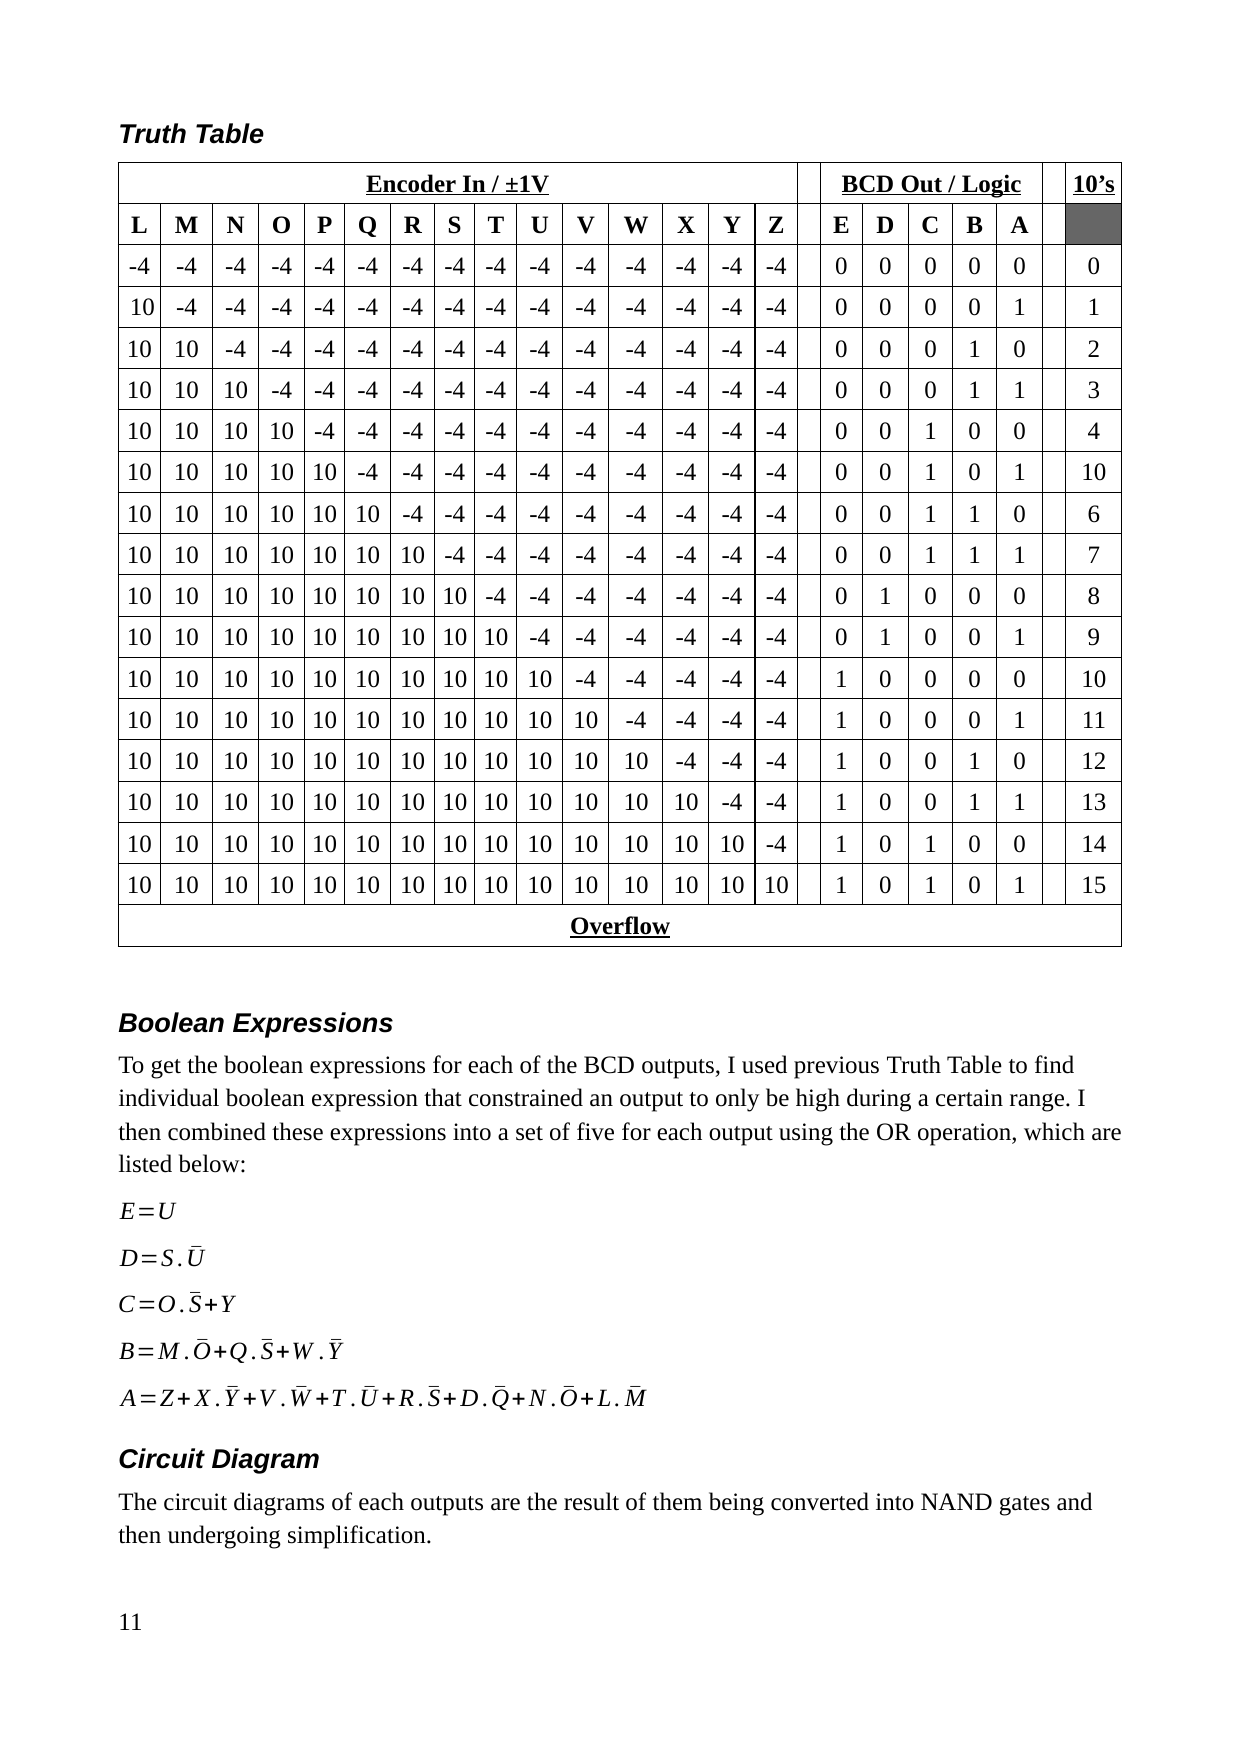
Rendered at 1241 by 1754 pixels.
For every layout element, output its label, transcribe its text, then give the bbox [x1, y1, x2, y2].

table_cell 8 [1066, 575, 1121, 616]
table_cell 10 [391, 740, 434, 781]
table_cell 10 [119, 534, 160, 574]
table_cell [1043, 864, 1065, 904]
table_cell 10 [345, 493, 390, 533]
table_cell -4 [435, 245, 474, 286]
table_cell 10 [259, 575, 304, 616]
table_cell C [909, 204, 952, 244]
table_cell -4 [563, 287, 608, 327]
table_cell -4 [663, 534, 708, 574]
table_cell -4 [517, 534, 562, 574]
table_cell -4 [563, 493, 608, 533]
table_cell -4 [663, 740, 708, 781]
table_cell Q [345, 204, 390, 244]
text To get the boolean expressions for each of the BCD outputs, I used previous Truth Table to find individual boolean expression that constrained an output to only be high during a certain range. I then combined these expressions into a set of five for each output using the OR operation, which are listed below: [118, 1051, 1122, 1178]
table_cell 10 [161, 699, 212, 739]
subtitle Truth Table [118, 118, 1122, 149]
table_cell 1 [997, 452, 1042, 492]
table_cell [798, 328, 820, 368]
table_cell 10 [161, 493, 212, 533]
table_cell -4 [609, 534, 662, 574]
table_cell 10 [305, 575, 344, 616]
table_cell 0 [863, 699, 908, 739]
table_cell 0 [909, 369, 952, 409]
table_cell -4 [709, 617, 754, 657]
table_cell -4 [161, 245, 212, 286]
table_cell 10 [259, 740, 304, 781]
table_cell [798, 699, 820, 739]
table_cell -4 [305, 245, 344, 286]
table_cell 0 [863, 534, 908, 574]
table_cell -4 [756, 740, 797, 781]
table_cell [1043, 658, 1065, 698]
table_cell [798, 452, 820, 492]
table_cell 10 [161, 575, 212, 616]
table_cell -4 [345, 245, 390, 286]
table_cell 10 [435, 658, 474, 698]
table_cell -4 [756, 699, 797, 739]
table_cell -4 [161, 287, 212, 327]
table_cell -4 [475, 245, 516, 286]
table_cell 1 [997, 534, 1042, 574]
table_cell -4 [709, 245, 754, 286]
table_cell 10 [345, 864, 390, 904]
table_cell 10 [517, 782, 562, 822]
table_cell X [663, 204, 708, 244]
table_cell [1043, 699, 1065, 739]
table_cell 10 [475, 823, 516, 863]
table_cell [798, 864, 820, 904]
table_cell 10 [517, 864, 562, 904]
table_cell 12 [1066, 740, 1121, 781]
table_cell -4 [609, 658, 662, 698]
table_cell Overflow [119, 905, 1121, 946]
table_cell U [517, 204, 562, 244]
table_cell 2 [1066, 328, 1121, 368]
table_cell 0 [909, 328, 952, 368]
table_cell 10 [305, 782, 344, 822]
table_cell -4 [475, 534, 516, 574]
table_cell D [863, 204, 908, 244]
table_cell -4 [709, 452, 754, 492]
table_cell 0 [997, 823, 1042, 863]
table_cell 0 [953, 658, 996, 698]
table_cell [1043, 534, 1065, 574]
table_cell 10 [305, 452, 344, 492]
table_cell [1043, 328, 1065, 368]
table_cell 1 [821, 658, 862, 698]
table_cell 10 [213, 575, 258, 616]
table_cell 1 [953, 534, 996, 574]
table_cell 1 [821, 823, 862, 863]
table_cell -4 [345, 328, 390, 368]
table_cell 10 [391, 534, 434, 574]
table_cell -4 [213, 245, 258, 286]
table_cell -4 [391, 410, 434, 451]
table_cell -4 [517, 452, 562, 492]
table_cell 0 [909, 699, 952, 739]
table_cell 0 [863, 740, 908, 781]
table_cell -4 [563, 617, 608, 657]
table_cell [798, 204, 820, 244]
table_cell [1066, 204, 1121, 244]
table_cell 0 [821, 575, 862, 616]
table_cell -4 [345, 287, 390, 327]
table_cell -4 [663, 410, 708, 451]
table_cell 10 [119, 864, 160, 904]
table_cell 10 [161, 782, 212, 822]
table_cell 0 [909, 617, 952, 657]
table_cell -4 [663, 658, 708, 698]
table_cell [798, 823, 820, 863]
table_cell 0 [909, 287, 952, 327]
table_cell 10 [305, 658, 344, 698]
table_cell 10 [563, 699, 608, 739]
table_cell N [213, 204, 258, 244]
table_cell -4 [391, 493, 434, 533]
table_cell [798, 575, 820, 616]
table_cell 10 [119, 328, 160, 368]
table_cell 0 [863, 658, 908, 698]
table_cell 1 [821, 864, 862, 904]
table_cell -4 [709, 699, 754, 739]
table_cell 1 [1066, 287, 1121, 327]
table_cell 0 [997, 245, 1042, 286]
table_cell 0 [821, 452, 862, 492]
table_cell -4 [435, 287, 474, 327]
table_cell 10 [663, 864, 708, 904]
table_cell -4 [756, 823, 797, 863]
table_cell -4 [345, 410, 390, 451]
table_cell 1 [821, 699, 862, 739]
table_cell 1 [953, 328, 996, 368]
table_cell 10 [756, 864, 797, 904]
table_cell 11 [1066, 699, 1121, 739]
table_cell 0 [909, 658, 952, 698]
table_cell -4 [391, 245, 434, 286]
table_cell [1043, 452, 1065, 492]
table_cell -4 [709, 287, 754, 327]
table_cell 0 [863, 328, 908, 368]
table_cell 10 [161, 864, 212, 904]
table_cell 1 [997, 699, 1042, 739]
table_cell 0 [863, 369, 908, 409]
table_cell -4 [563, 410, 608, 451]
table_cell 10 [709, 864, 754, 904]
table_cell 1 [997, 782, 1042, 822]
table_header 10’s [1066, 163, 1121, 203]
table_cell 15 [1066, 864, 1121, 904]
table_cell 0 [953, 287, 996, 327]
table_cell -4 [475, 575, 516, 616]
table_cell 10 [259, 617, 304, 657]
table_cell [798, 782, 820, 822]
table_cell 0 [953, 245, 996, 286]
table_cell 10 [259, 410, 304, 451]
subtitle Circuit Diagram [118, 1443, 1122, 1474]
table_cell -4 [213, 287, 258, 327]
table_cell [798, 740, 820, 781]
table_cell 1 [909, 823, 952, 863]
table_cell 0 [953, 575, 996, 616]
table_cell -4 [663, 328, 708, 368]
table_cell -4 [709, 328, 754, 368]
table_cell 0 [953, 410, 996, 451]
table_cell 10 [119, 740, 160, 781]
table_cell [798, 493, 820, 533]
table_cell 0 [909, 575, 952, 616]
table_cell 7 [1066, 534, 1121, 574]
table_cell 0 [863, 245, 908, 286]
table_cell 10 [345, 782, 390, 822]
table_cell 10 [305, 617, 344, 657]
table_cell 10 [391, 699, 434, 739]
table_cell -4 [663, 617, 708, 657]
table_cell L [119, 204, 160, 244]
table_cell O [259, 204, 304, 244]
table_cell -4 [756, 493, 797, 533]
table_cell -4 [259, 245, 304, 286]
table_cell 10 [119, 699, 160, 739]
table_cell 0 [997, 575, 1042, 616]
table_cell [798, 245, 820, 286]
table_cell [798, 410, 820, 451]
table_cell 10 [517, 699, 562, 739]
table_cell -4 [259, 328, 304, 368]
table_cell S [435, 204, 474, 244]
table_cell 10 [259, 864, 304, 904]
table_cell 10 [161, 369, 212, 409]
table_cell -4 [563, 452, 608, 492]
table_cell -4 [756, 617, 797, 657]
table_cell 1 [909, 534, 952, 574]
table_cell -4 [609, 617, 662, 657]
table_cell 10 [435, 823, 474, 863]
table_cell -4 [663, 287, 708, 327]
table_cell 10 [213, 369, 258, 409]
table_cell 10 [563, 823, 608, 863]
table_cell 0 [821, 369, 862, 409]
table_cell 14 [1066, 823, 1121, 863]
table_cell 10 [213, 782, 258, 822]
table_cell -4 [435, 369, 474, 409]
table_cell -4 [663, 245, 708, 286]
table_cell 10 [345, 617, 390, 657]
table_cell 10 [305, 740, 344, 781]
table_cell -4 [709, 493, 754, 533]
table_cell -4 [517, 328, 562, 368]
table_cell -4 [756, 452, 797, 492]
table_cell [798, 617, 820, 657]
table_cell -4 [709, 782, 754, 822]
table_cell -4 [517, 369, 562, 409]
table_cell 6 [1066, 493, 1121, 533]
table_cell 10 [345, 534, 390, 574]
table_cell 0 [821, 410, 862, 451]
table_cell -4 [756, 328, 797, 368]
table_cell 10 [517, 658, 562, 698]
table_cell 0 [821, 287, 862, 327]
table_cell -4 [663, 493, 708, 533]
table_cell -4 [517, 245, 562, 286]
table_cell 0 [821, 617, 862, 657]
table_cell 0 [1066, 245, 1121, 286]
table_cell -4 [609, 452, 662, 492]
table_cell 1 [953, 740, 996, 781]
table_cell T [475, 204, 516, 244]
table_cell 0 [997, 493, 1042, 533]
table_cell 10 [517, 740, 562, 781]
table_cell -4 [475, 328, 516, 368]
table_cell 1 [953, 782, 996, 822]
table_cell -4 [475, 410, 516, 451]
table_cell 10 [213, 823, 258, 863]
table_cell 1 [997, 369, 1042, 409]
table_cell 10 [609, 864, 662, 904]
table_cell 10 [517, 823, 562, 863]
table_cell -4 [391, 452, 434, 492]
table_cell -4 [756, 658, 797, 698]
table_cell -4 [305, 328, 344, 368]
table_header [1043, 163, 1065, 203]
table_cell 0 [953, 864, 996, 904]
table_cell 10 [161, 410, 212, 451]
table_cell 0 [863, 452, 908, 492]
table_cell -4 [609, 410, 662, 451]
table_cell -4 [563, 658, 608, 698]
table_cell -4 [609, 287, 662, 327]
table_cell 0 [909, 782, 952, 822]
table_cell R [391, 204, 434, 244]
table_cell 0 [863, 493, 908, 533]
table_cell -4 [709, 410, 754, 451]
table_cell -4 [475, 369, 516, 409]
table_cell 1 [821, 782, 862, 822]
table_cell [1043, 369, 1065, 409]
table_cell 10 [475, 699, 516, 739]
table_cell 10 [305, 699, 344, 739]
table_cell -4 [563, 369, 608, 409]
table_cell 10 [119, 287, 160, 327]
table_cell Z [756, 204, 797, 244]
table_cell 1 [863, 617, 908, 657]
table_cell 0 [997, 410, 1042, 451]
table_cell 10 [305, 823, 344, 863]
table_cell 10 [161, 328, 212, 368]
table_cell 10 [475, 617, 516, 657]
table_cell 10 [475, 658, 516, 698]
table_cell W [609, 204, 662, 244]
table_cell [798, 287, 820, 327]
table_cell [1043, 575, 1065, 616]
table_cell 0 [863, 864, 908, 904]
table_cell -4 [609, 328, 662, 368]
table_cell -4 [435, 493, 474, 533]
subtitle Boolean Expressions [118, 1007, 1122, 1038]
table_cell 0 [821, 534, 862, 574]
table_cell -4 [517, 575, 562, 616]
table_cell [1043, 245, 1065, 286]
table_cell 10 [119, 575, 160, 616]
table_cell 0 [953, 617, 996, 657]
table_cell A [997, 204, 1042, 244]
table_cell 1 [953, 369, 996, 409]
table_cell B [953, 204, 996, 244]
table_cell 0 [953, 823, 996, 863]
table_cell 10 [391, 864, 434, 904]
table_cell 10 [345, 740, 390, 781]
table_cell 10 [161, 823, 212, 863]
table_cell -4 [517, 410, 562, 451]
table_cell -4 [563, 575, 608, 616]
table_cell Y [709, 204, 754, 244]
table_cell -4 [391, 328, 434, 368]
table_cell 10 [663, 823, 708, 863]
table_cell 10 [259, 534, 304, 574]
table_cell 10 [663, 782, 708, 822]
table_header [798, 163, 820, 203]
table_cell 0 [863, 782, 908, 822]
table_cell 10 [259, 782, 304, 822]
table_cell 10 [161, 452, 212, 492]
table_cell E [821, 204, 862, 244]
table_cell 10 [119, 452, 160, 492]
table_cell 10 [213, 410, 258, 451]
table_cell 10 [435, 740, 474, 781]
table_cell -4 [709, 369, 754, 409]
table_cell 10 [213, 658, 258, 698]
table_cell 10 [391, 782, 434, 822]
table_cell 10 [119, 410, 160, 451]
table_cell 10 [563, 740, 608, 781]
table_cell 10 [305, 864, 344, 904]
table_cell -4 [709, 575, 754, 616]
table_cell 10 [119, 493, 160, 533]
table_cell 10 [119, 369, 160, 409]
table_cell 1 [863, 575, 908, 616]
table_cell -4 [756, 287, 797, 327]
table_cell -4 [305, 369, 344, 409]
table_cell -4 [345, 369, 390, 409]
table_cell 0 [997, 658, 1042, 698]
table_cell 10 [609, 740, 662, 781]
table_cell -4 [119, 245, 160, 286]
table_cell 10 [345, 575, 390, 616]
table_cell 0 [821, 493, 862, 533]
table_cell 10 [435, 575, 474, 616]
table_cell 10 [609, 823, 662, 863]
table_cell 10 [119, 823, 160, 863]
table_cell -4 [435, 534, 474, 574]
table_cell [1043, 823, 1065, 863]
table_cell -4 [391, 369, 434, 409]
table_cell -4 [517, 287, 562, 327]
table_cell 10 [213, 617, 258, 657]
table_cell 10 [213, 493, 258, 533]
table_cell -4 [435, 452, 474, 492]
table_cell 0 [909, 245, 952, 286]
table_cell 0 [821, 245, 862, 286]
table_cell 1 [909, 452, 952, 492]
table_cell [1043, 617, 1065, 657]
table_cell 10 [563, 864, 608, 904]
table_cell 10 [609, 782, 662, 822]
table_cell 0 [953, 452, 996, 492]
table_cell -4 [609, 575, 662, 616]
table_cell 10 [435, 617, 474, 657]
table_cell -4 [709, 534, 754, 574]
table_cell -4 [475, 287, 516, 327]
table_cell -4 [213, 328, 258, 368]
table_cell 10 [1066, 452, 1121, 492]
table_cell 10 [475, 782, 516, 822]
table_cell -4 [563, 328, 608, 368]
table_cell -4 [609, 369, 662, 409]
table_cell -4 [345, 452, 390, 492]
table_cell 10 [259, 493, 304, 533]
table_cell -4 [563, 534, 608, 574]
table_cell 10 [213, 699, 258, 739]
table_cell 10 [391, 617, 434, 657]
table_cell 0 [821, 328, 862, 368]
table_cell -4 [609, 699, 662, 739]
table_cell 10 [435, 864, 474, 904]
table_cell V [563, 204, 608, 244]
table_cell -4 [709, 740, 754, 781]
table_cell -4 [663, 575, 708, 616]
table_cell -4 [663, 369, 708, 409]
table_cell 10 [563, 782, 608, 822]
table_cell 0 [997, 740, 1042, 781]
table_cell 1 [953, 493, 996, 533]
table_cell -4 [609, 493, 662, 533]
table_cell 0 [909, 740, 952, 781]
table_cell -4 [609, 245, 662, 286]
table_cell 10 [391, 575, 434, 616]
table_cell 10 [391, 658, 434, 698]
table_cell 10 [259, 699, 304, 739]
table_cell 0 [997, 328, 1042, 368]
table_cell [1043, 410, 1065, 451]
table_cell -4 [756, 245, 797, 286]
table_cell [1043, 740, 1065, 781]
table_cell -4 [756, 369, 797, 409]
text The circuit diagrams of each outputs are the result of them being converted into NAND gates and then undergoing simplification. [118, 1487, 1122, 1548]
table_cell -4 [709, 658, 754, 698]
table_cell [798, 658, 820, 698]
table_cell 10 [475, 864, 516, 904]
table_cell 10 [345, 699, 390, 739]
table_cell [1043, 493, 1065, 533]
table_cell 10 [259, 452, 304, 492]
table_cell -4 [517, 493, 562, 533]
table_cell 13 [1066, 782, 1121, 822]
table_cell -4 [475, 452, 516, 492]
table_cell M [161, 204, 212, 244]
table_cell -4 [517, 617, 562, 657]
table_cell 1 [997, 287, 1042, 327]
table_cell 10 [345, 823, 390, 863]
table_cell 1 [909, 493, 952, 533]
table_cell 10 [213, 864, 258, 904]
table_cell 3 [1066, 369, 1121, 409]
table_cell [1043, 287, 1065, 327]
table_cell -4 [305, 287, 344, 327]
table_cell 10 [259, 658, 304, 698]
table_cell 1 [821, 740, 862, 781]
table_cell 10 [345, 658, 390, 698]
table_cell P [305, 204, 344, 244]
table_cell 0 [953, 699, 996, 739]
table_header Encoder In / ±1V [119, 163, 797, 203]
table_cell 1 [909, 864, 952, 904]
table_cell -4 [305, 410, 344, 451]
table_cell 10 [119, 617, 160, 657]
table_cell 10 [305, 534, 344, 574]
table_cell 10 [213, 740, 258, 781]
table_cell 10 [475, 740, 516, 781]
table_cell 0 [863, 287, 908, 327]
table_cell -4 [391, 287, 434, 327]
table_cell 10 [391, 823, 434, 863]
table_cell 10 [161, 534, 212, 574]
table_cell -4 [475, 493, 516, 533]
table_cell -4 [663, 699, 708, 739]
table_cell 9 [1066, 617, 1121, 657]
table_cell 10 [259, 823, 304, 863]
table_cell 10 [435, 782, 474, 822]
table_cell -4 [435, 328, 474, 368]
table_cell [1043, 782, 1065, 822]
table_cell [798, 534, 820, 574]
table_cell -4 [435, 410, 474, 451]
table_cell 10 [709, 823, 754, 863]
table_cell 10 [161, 617, 212, 657]
table_cell [798, 369, 820, 409]
table_cell 10 [305, 493, 344, 533]
table_cell [1043, 204, 1065, 244]
table_cell 10 [161, 740, 212, 781]
table_cell 10 [119, 658, 160, 698]
table_cell -4 [756, 410, 797, 451]
table_cell -4 [259, 287, 304, 327]
table_cell -4 [756, 575, 797, 616]
table_cell -4 [663, 452, 708, 492]
table_header BCD Out / Logic [821, 163, 1042, 203]
table_cell 0 [863, 410, 908, 451]
table_cell -4 [563, 245, 608, 286]
table_cell -4 [756, 782, 797, 822]
table_cell 1 [909, 410, 952, 451]
table_cell 10 [1066, 658, 1121, 698]
table_cell -4 [259, 369, 304, 409]
table_cell 10 [161, 658, 212, 698]
table_cell 10 [435, 699, 474, 739]
table_cell -4 [756, 534, 797, 574]
table_cell 0 [863, 823, 908, 863]
table_cell 1 [997, 864, 1042, 904]
table_cell 10 [119, 782, 160, 822]
table_cell 10 [213, 452, 258, 492]
table_cell 4 [1066, 410, 1121, 451]
table_cell 1 [997, 617, 1042, 657]
table_cell 10 [213, 534, 258, 574]
